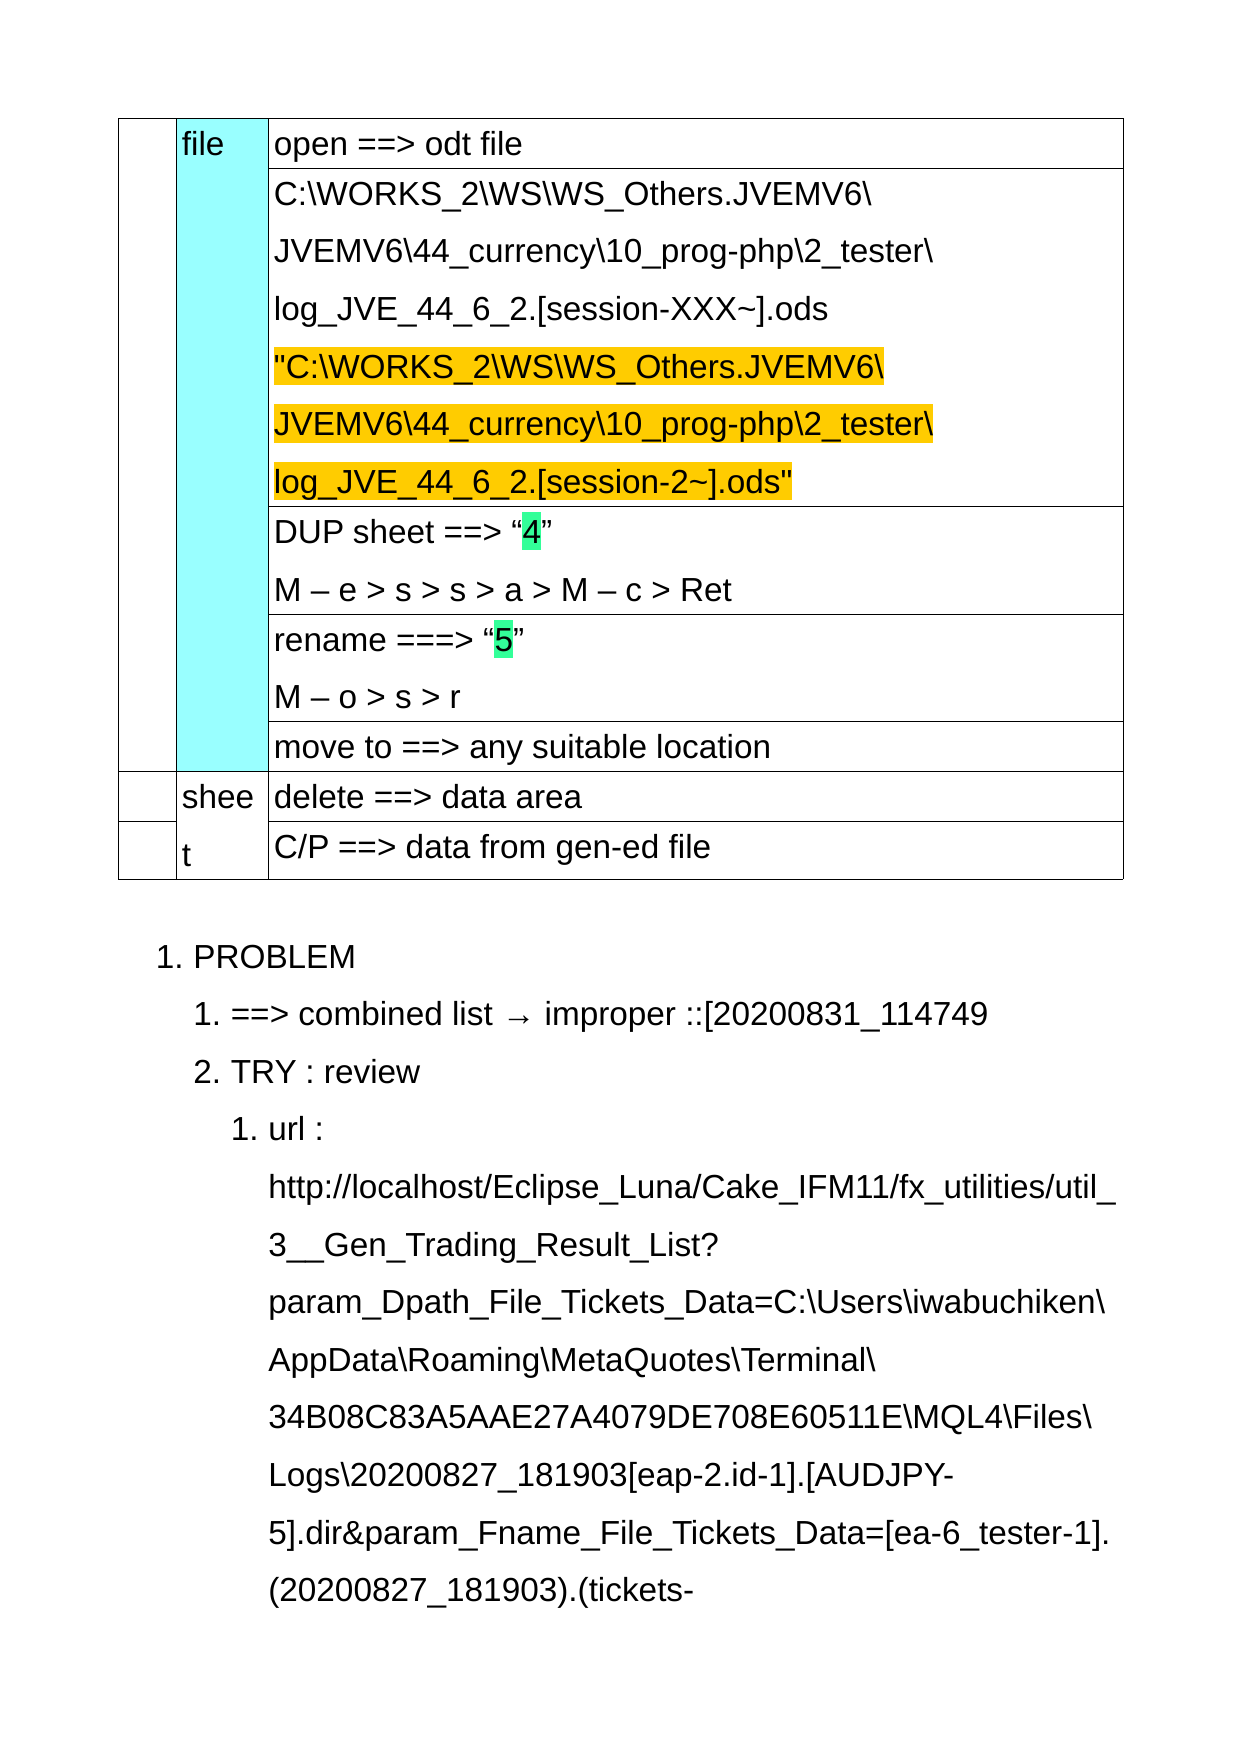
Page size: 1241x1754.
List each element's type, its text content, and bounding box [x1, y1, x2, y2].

table_header [119, 119, 176, 771]
list PROBLEM [156, 937, 1122, 975]
table_cell delete ==> data area [269, 772, 1123, 821]
table_cell rename ===> “5” M – o > s > r [269, 615, 1123, 721]
table_cell move to ==> any suitable location [269, 722, 1123, 771]
table_cell [119, 772, 176, 821]
list TRY : review [193, 1052, 1122, 1090]
table_cell C:\WORKS_2\WS\WS_Others.JVEMV6\JVEMV6\44_currency\10_prog-php\2_tester\log_JVE_44_6_2.[session-XXX~].ods "C:\WORKS_2\WS\WS_Others.JVEMV6\JVEMV6\44_currency\10_prog-php\2_tester\log_JVE_44_6_2.[session-2~].ods" [269, 169, 1123, 506]
table_cell DUP sheet ==> “4” M – e > s > s > a > M – c > Ret [269, 507, 1123, 614]
table_cell [119, 822, 176, 879]
list ==> combined list → improper ::[20200831_114749 [193, 994, 1122, 1033]
table_cell sheet [177, 772, 268, 879]
table_header file [177, 119, 268, 771]
table_header open ==> odt file [269, 119, 1123, 168]
list url : http://localhost/Eclipse_Luna/Cake_IFM11/fx_utilities/util_3__Gen_Trading_Result_List?param_Dpath_File_Tickets_Data=C:\Users\iwabuchiken\AppData\Roaming\MetaQuotes\Terminal\34B08C83A5AAE27A4079DE708E60511E\MQL4\Files\Logs\20200827_181903[eap-2.id-1].[AUDJPY-5].dir&param_Fname_File_Tickets_Data=[ea-6_tester-1].(20200827_181903).(tickets- [231, 1109, 1122, 1609]
table_cell C/P ==> data from gen-ed file [269, 822, 1123, 879]
